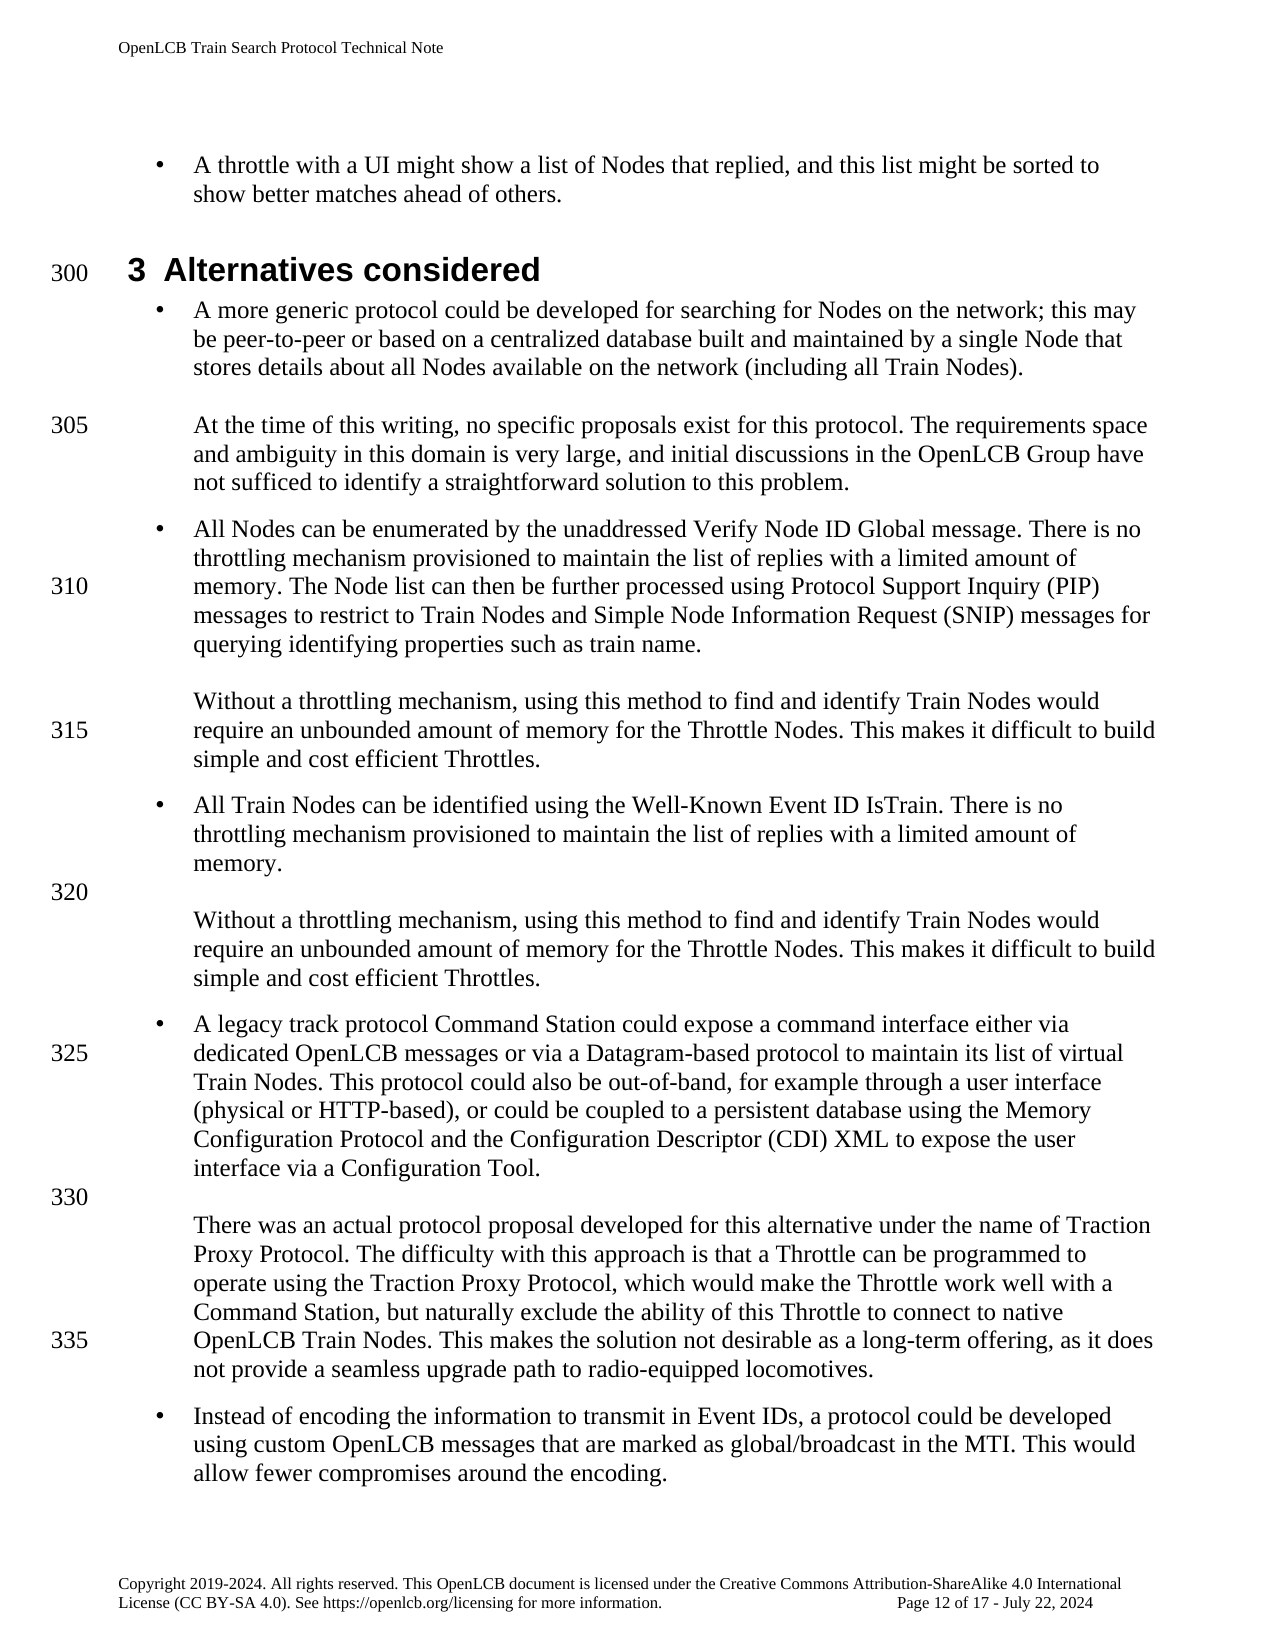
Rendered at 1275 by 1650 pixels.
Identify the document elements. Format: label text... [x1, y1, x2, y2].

list All Nodes can be enumerated by the unaddressed Verify Node ID Global message. There is no throttling mechanism provisioned to maintain the list of replies with a limited amount of memory. The Node list can then be further processed using Protocol Support Inquiry (PIP) messages to restrict to Train Nodes and Simple Node Information Request (SNIP) messages for querying identifying properties such as train name. Without a throttling mechanism, using this method to find and identify Train Nodes would require an unbounded amount of memory for the Throttle Nodes. This makes it difficult to build simple and cost efficient Throttles. [156, 514, 1157, 773]
list A legacy track protocol Command Station could expose a command interface either via dedicated OpenLCB messages or via a Datagram-based protocol to maintain its list of virtual Train Nodes. This protocol could also be out-of-band, for example through a user interface (physical or HTTP-based), or could be coupled to a persistent database using the Memory Configuration Protocol and the Configuration Descriptor (CDI) XML to expose the user interface via a Configuration Tool. There was an actual protocol proposal developed for this alternative under the name of Traction Proxy Protocol. The difficulty with this approach is that a Throttle can be programmed to operate using the Traction Proxy Protocol, which would make the Throttle work well with a Command Station, but naturally exclude the ability of this Throttle to connect to native OpenLCB Train Nodes. This makes the solution not desirable as a long-term offering, as it does not provide a seamless upgrade path to radio-equipped locomotives. [156, 1009, 1157, 1383]
list A throttle with a UI might show a list of Nodes that replied, and this list might be sorted to show better matches ahead of others. [156, 150, 1157, 207]
list All Train Nodes can be identified using the Well-Known Event ID IsTrain. There is no throttling mechanism provisioned to maintain the list of replies with a limited amount of memory. Without a throttling mechanism, using this method to find and identify Train Nodes would require an unbounded amount of memory for the Throttle Nodes. This makes it difficult to build simple and cost efficient Throttles. [156, 790, 1157, 992]
list A more generic protocol could be developed for searching for Nodes on the network; this may be peer-to-peer or based on a centralized database built and maintained by a single Node that stores details about all Nodes available on the network (including all Train Nodes). At the time of this writing, no specific proposals exist for this protocol. The requirements space and ambiguity in this domain is very large, and initial discussions in the OpenLCB Group have not sufficed to identify a straightforward solution to this problem. [156, 295, 1157, 496]
subtitle Alternatives considered [118, 250, 1157, 289]
list Instead of encoding the information to transmit in Event IDs, a protocol could be developed using custom OpenLCB messages that are marked as global/broadcast in the MTI. This would allow fewer compromises around the encoding. [156, 1401, 1157, 1487]
